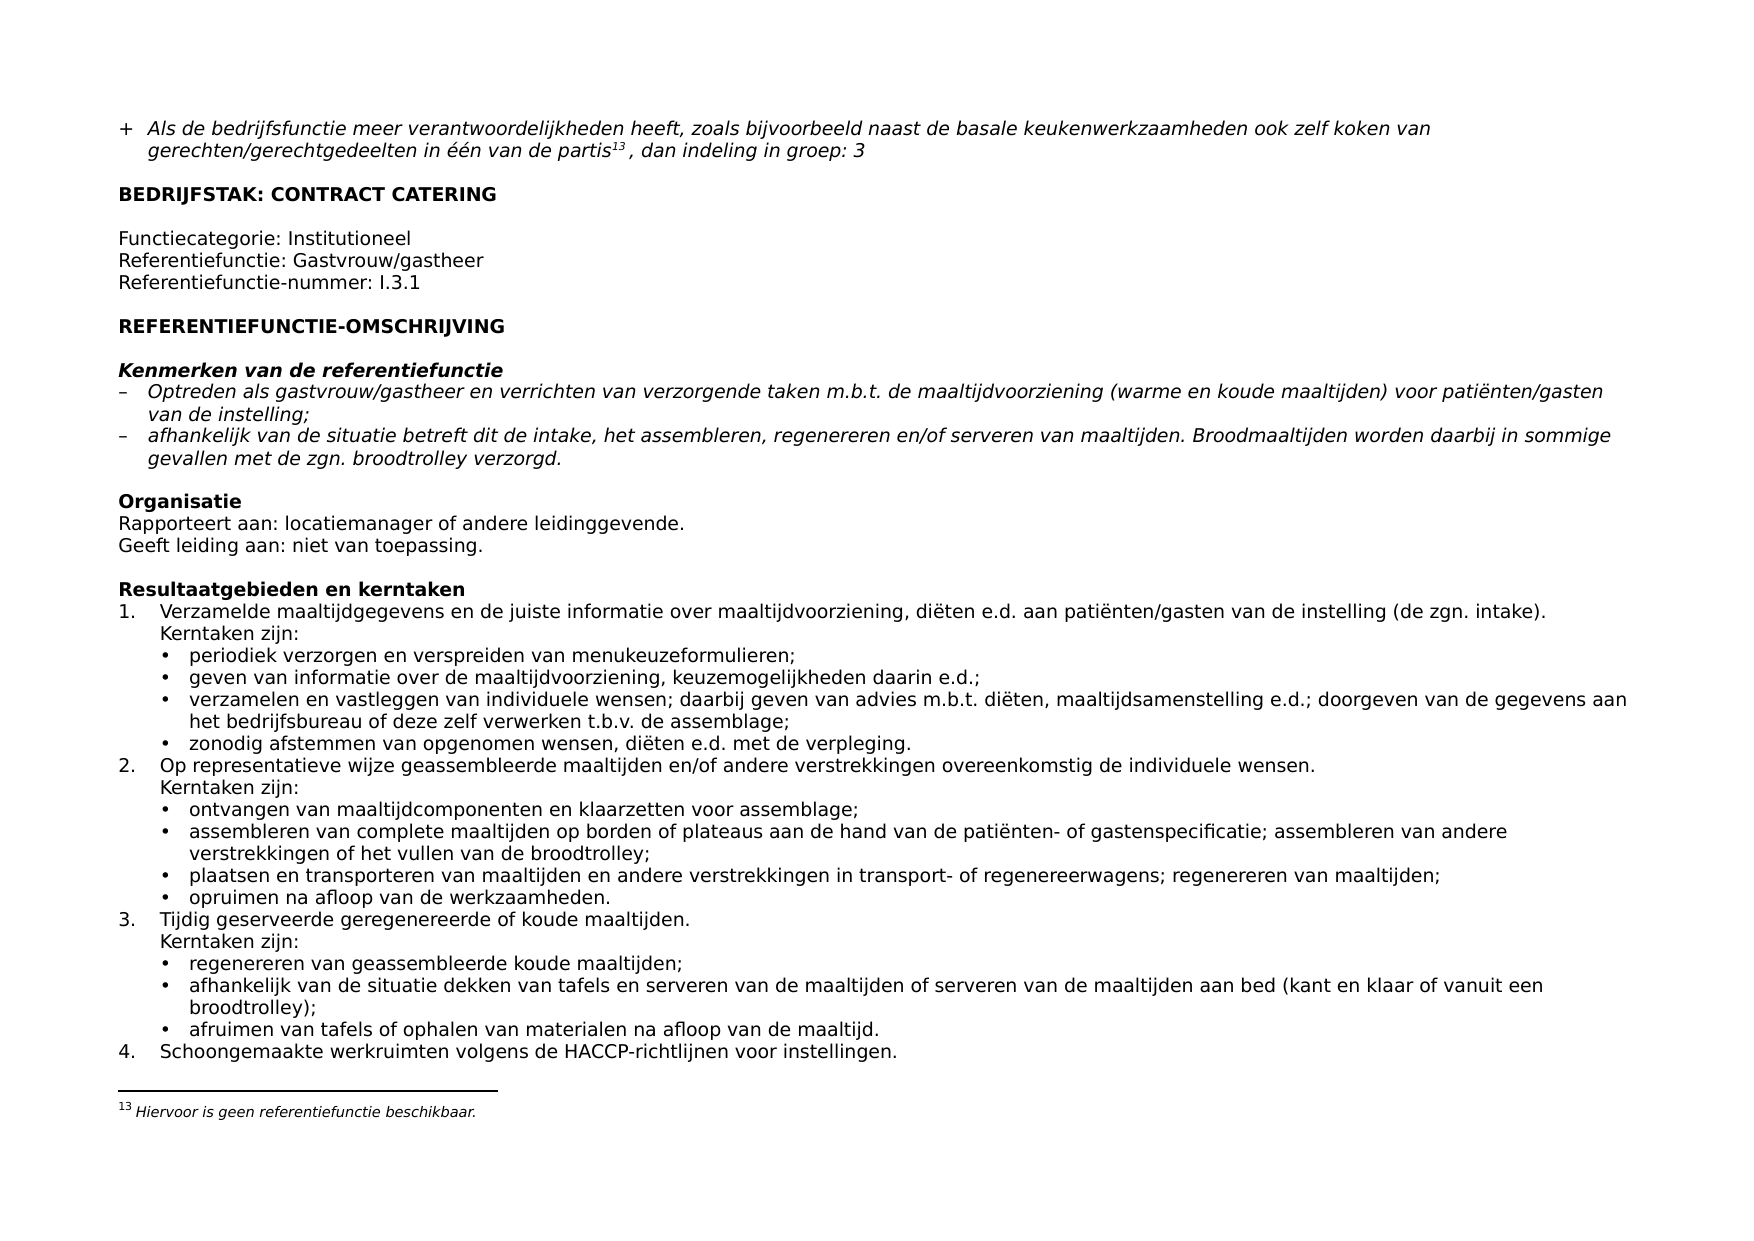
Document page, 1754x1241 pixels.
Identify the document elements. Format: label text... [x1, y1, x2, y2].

text Functiecategorie: Institutioneel [118, 228, 1636, 250]
text 2. Op representatieve wijze geassembleerde maaltijden en/of andere verstrekkingen overeenkomstig de individuele wensen. [118, 755, 1636, 777]
text Referentiefunctie-nummer: I.3.1 [118, 272, 1636, 294]
text • afruimen van tafels of ophalen van materialen na afloop van de maaltijd. [159, 1019, 1636, 1041]
text + Als de bedrijfsfunctie meer verantwoordelijkheden heeft, zoals bijvoorbeeld naast de basale keukenwerkzaamheden ook zelf koken van gerechten/gerechtgedeelten in één van de partis, dan indeling in groep: 3 [118, 118, 1636, 162]
text Kerntaken zijn: [159, 931, 1636, 953]
text 4. Schoongemaakte werkruimten volgens de HACCP-richtlijnen voor instellingen. [118, 1041, 1636, 1063]
subtitle BEDRIJFSTAK: CONTRACT CATERING [118, 184, 1636, 206]
text 1. Verzamelde maaltijdgegevens en de juiste informatie over maaltijdvoorziening, diëten e.d. aan patiënten/gasten van de instelling (de zgn. intake). [118, 601, 1636, 623]
text Geeft leiding aan: niet van toepassing. [118, 535, 1636, 557]
text 3. Tijdig geserveerde geregenereerde of koude maaltijden. [118, 909, 1636, 931]
text Referentiefunctie: Gastvrouw/gastheer [118, 250, 1636, 272]
text Hiervoor is geen referentiefunctie beschikbaar. [118, 1100, 1636, 1122]
text • periodiek verzorgen en verspreiden van menukeuzeformulieren; [159, 645, 1636, 667]
text • zonodig afstemmen van opgenomen wensen, diëten e.d. met de verpleging. [159, 733, 1636, 755]
text Kerntaken zijn: [159, 777, 1636, 799]
text Organisatie [118, 491, 1636, 513]
text • verzamelen en vastleggen van individuele wensen; daarbij geven van advies m.b.t. diëten, maaltijdsamenstelling e.d.; doorgeven van de gegevens aan het bedrijfsbureau of deze zelf verwerken t.b.v. de assemblage; [159, 689, 1636, 733]
text – afhankelijk van de situatie betreft dit de intake, het assembleren, regenereren en/of serveren van maaltijden. Broodmaaltijden worden daarbij in sommige gevallen met de zgn. broodtrolley verzorgd. [118, 425, 1636, 469]
text • geven van informatie over de maaltijdvoorziening, keuzemogelijkheden daarin e.d.; [159, 667, 1636, 689]
text Rapporteert aan: locatiemanager of andere leidinggevende. [118, 513, 1636, 535]
text • opruimen na afloop van de werkzaamheden. [159, 887, 1636, 909]
text • ontvangen van maaltijdcomponenten en klaarzetten voor assemblage; [159, 799, 1636, 821]
text Resultaatgebieden en kerntaken [118, 579, 1636, 601]
text • regenereren van geassembleerde koude maaltijden; [159, 953, 1636, 975]
text Kerntaken zijn: [159, 623, 1636, 645]
text – Optreden als gastvrouw/gastheer en verrichten van verzorgende taken m.b.t. de maaltijdvoorziening (warme en koude maaltijden) voor patiënten/gasten van de instelling; [118, 381, 1636, 425]
text • assembleren van complete maaltijden op borden of plateaus aan de hand van de patiënten- of gastenspecificatie; assembleren van andere verstrekkingen of het vullen van de broodtrolley; [159, 821, 1636, 865]
text • afhankelijk van de situatie dekken van tafels en serveren van de maaltijden of serveren van de maaltijden aan bed (kant en klaar of vanuit een broodtrolley); [159, 975, 1636, 1019]
text Kenmerken van de referentiefunctie [118, 359, 1636, 381]
subtitle REFERENTIEFUNCTIE-OMSCHRIJVING [118, 316, 1636, 338]
text • plaatsen en transporteren van maaltijden en andere verstrekkingen in transport- of regenereerwagens; regenereren van maaltijden; [159, 865, 1636, 887]
